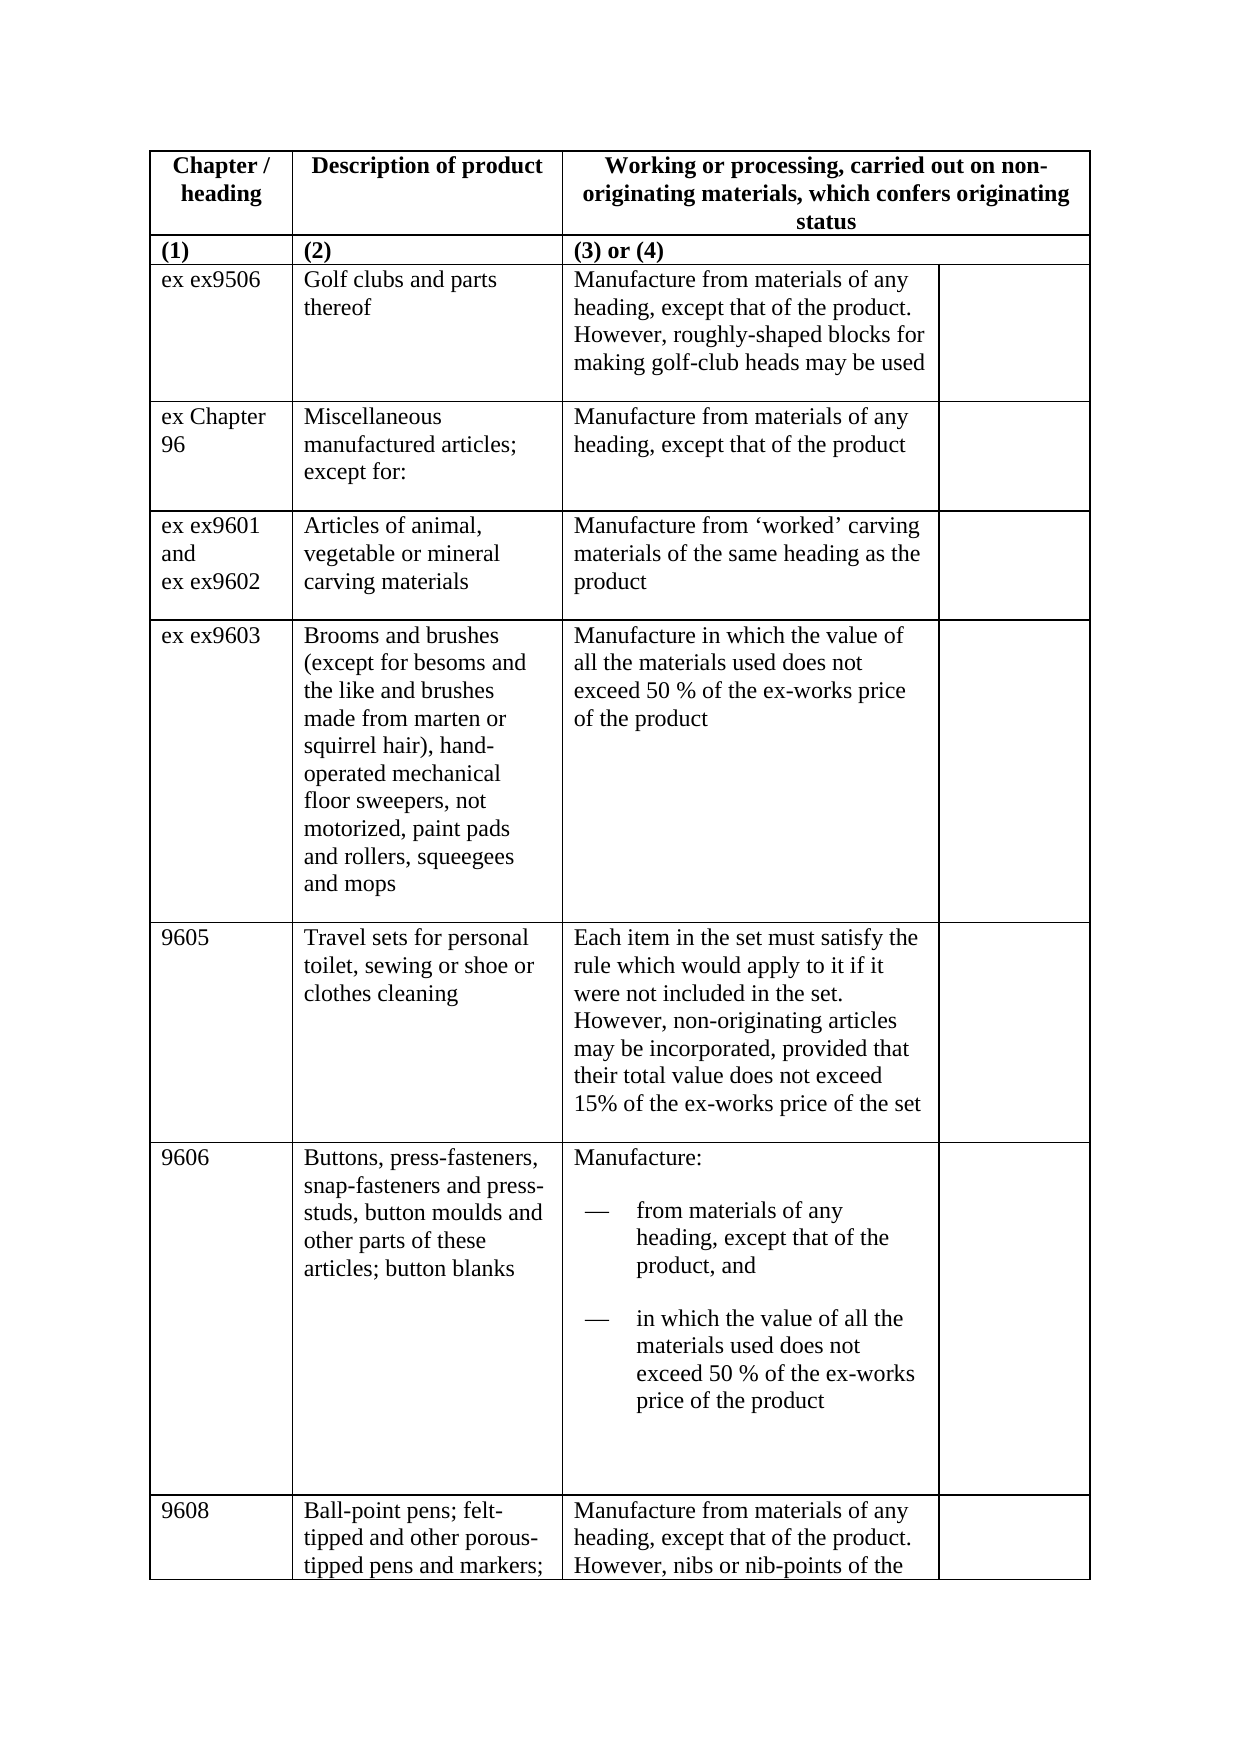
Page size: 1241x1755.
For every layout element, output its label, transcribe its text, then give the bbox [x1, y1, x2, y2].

table_cell — [574, 1304, 625, 1439]
table_cell ex ex9601 and ex ex9602 [151, 512, 292, 619]
table_cell Manufacture from materials of any heading, except that of the product. However, roughly-shaped blocks for making golf-club heads may be used [563, 265, 938, 401]
table_header Description of product [293, 152, 562, 234]
table_cell [940, 1496, 1089, 1579]
table_cell [940, 923, 1089, 1142]
table_cell Manufacture: [563, 1143, 938, 1494]
table_cell ex ex9603 [151, 621, 292, 922]
table_cell [940, 1143, 1089, 1494]
table_cell Articles of animal, vegetable or mineral carving materials [293, 512, 562, 619]
table_cell Manufacture from materials of any heading, except that of the product. However, nibs or nib-points of the [563, 1496, 938, 1579]
table_cell Buttons, press-fasteners, snap-fasteners and press-studs, button moulds and other parts of these articles; button blanks [293, 1143, 562, 1494]
table_cell Ball-point pens; felt-tipped and other porous-tipped pens and markers; [293, 1496, 562, 1579]
table_header Chapter / heading [151, 152, 292, 234]
table_cell (2) [293, 236, 562, 263]
table_cell in which the value of all the materials used does not exceed 50 % of the ex-works price of the product [625, 1304, 928, 1439]
table_cell 9606 [151, 1143, 292, 1494]
table_cell Manufacture in which the value of all the materials used does not exceed 50 % of the ex-works price of the product [563, 621, 938, 922]
table_cell ex ex9506 [151, 265, 292, 401]
table_cell Brooms and brushes (except for besoms and the like and brushes made from marten or squirrel hair), hand-operated mechanical floor sweepers, not motorized, paint pads and rollers, squeegees and mops [293, 621, 562, 922]
table_cell ex Chapter 96 [151, 402, 292, 510]
table_cell Travel sets for personal toilet, sewing or shoe or clothes cleaning [293, 923, 562, 1142]
table_header from materials of any heading, except that of the product, and [625, 1196, 928, 1304]
table_cell 9605 [151, 923, 292, 1142]
table_cell (3) or (4) [563, 236, 1089, 263]
table_cell Miscellaneous manufactured articles; except for: [293, 402, 562, 510]
table_cell Manufacture from ‘worked’ carving materials of the same heading as the product [563, 512, 938, 619]
table_cell (1) [151, 236, 292, 263]
table_cell [940, 402, 1089, 510]
table_cell Manufacture from materials of any heading, except that of the product [563, 402, 938, 510]
table_cell [940, 265, 1089, 401]
table_cell Golf clubs and parts thereof [293, 265, 562, 401]
table_header Working or processing, carried out on non-originating materials, which confers originating status [563, 152, 1089, 234]
table_cell [940, 621, 1089, 922]
table_cell [940, 512, 1089, 619]
table_header — [574, 1196, 625, 1304]
table_cell Each item in the set must satisfy the rule which would apply to it if it were not included in the set. However, non-originating articles may be incorporated, provided that their total value does not exceed 15% of the ex-works price of the set [563, 923, 938, 1142]
table_cell 9608 [151, 1496, 292, 1579]
